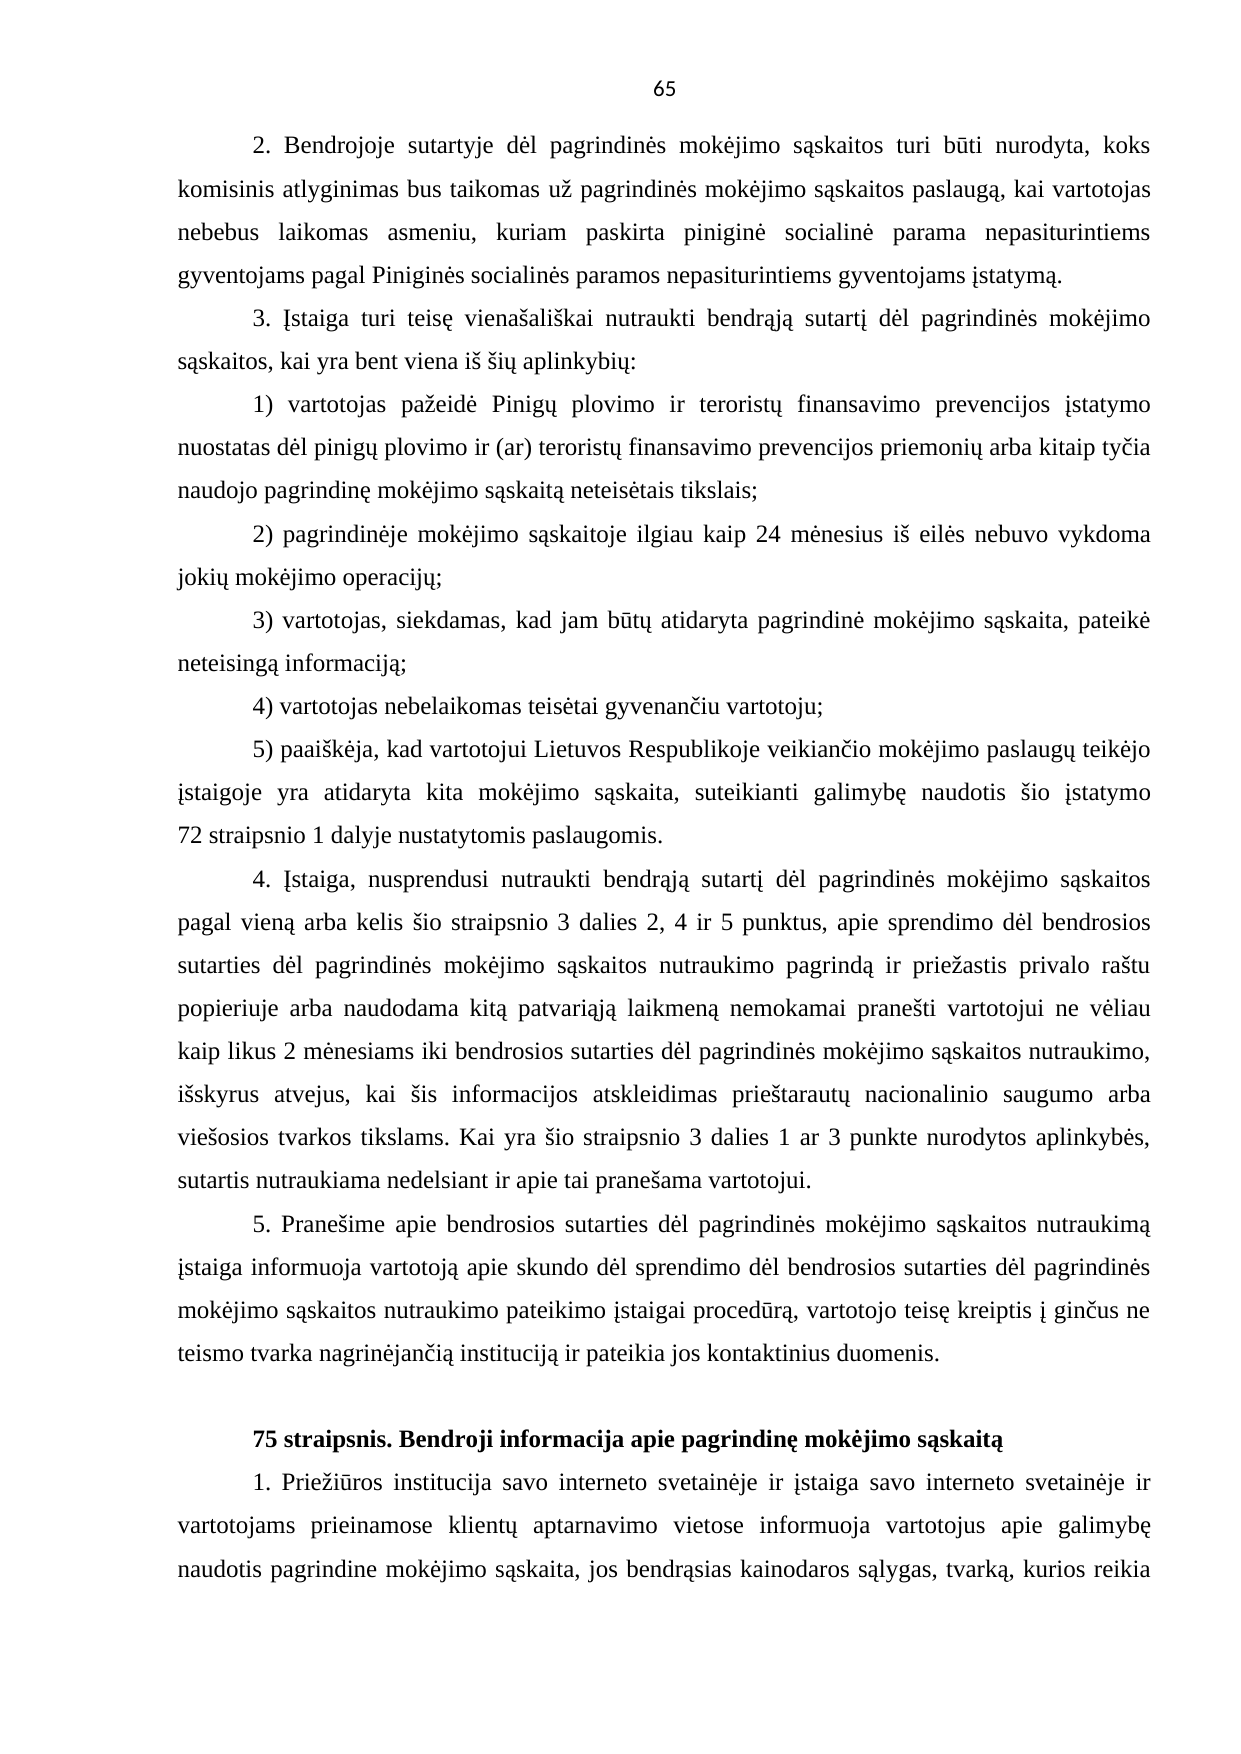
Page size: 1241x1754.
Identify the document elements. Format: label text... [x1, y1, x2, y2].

text 5) paaiškėja, kad vartotojui Lietuvos Respublikoje veikiančio mokėjimo paslaugų teikėjo įstaigoje yra atidaryta kita mokėjimo sąskaita, suteikianti galimybę naudotis šio įstatymo 72 straipsnio 1 dalyje nustatytomis paslaugomis. [177, 734, 1152, 849]
text 3. Įstaiga turi teisę vienašališkai nutraukti bendrąją sutartį dėl pagrindinės mokėjimo sąskaitos, kai yra bent viena iš šių aplinkybių: [177, 303, 1152, 375]
text 5. Pranešime apie bendrosios sutarties dėl pagrindinės mokėjimo sąskaitos nutraukimą įstaiga informuoja vartotoją apie skundo dėl sprendimo dėl bendrosios sutarties dėl pagrindinės mokėjimo sąskaitos nutraukimo pateikimo įstaigai procedūrą, vartotojo teisę kreiptis į ginčus ne teismo tvarka nagrinėjančią instituciją ir pateikia jos kontaktinius duomenis. [177, 1209, 1152, 1367]
text 3) vartotojas, siekdamas, kad jam būtų atidaryta pagrindinė mokėjimo sąskaita, pateikė neteisingą informaciją; [177, 605, 1152, 677]
text 4) vartotojas nebelaikomas teisėtai gyvenančiu vartotoju; [177, 691, 1152, 720]
text 1) vartotojas pažeidė Pinigų plovimo ir teroristų finansavimo prevencijos įstatymo nuostatas dėl pinigų plovimo ir (ar) teroristų finansavimo prevencijos priemonių arba kitaip tyčia naudojo pagrindinę mokėjimo sąskaitą neteisėtais tikslais; [177, 389, 1152, 504]
text 2) pagrindinėje mokėjimo sąskaitoje ilgiau kaip 24 mėnesius iš eilės nebuvo vykdoma jokių mokėjimo operacijų; [177, 519, 1152, 591]
text 1. Priežiūros institucija savo interneto svetainėje ir įstaiga savo interneto svetainėje ir vartotojams prieinamose klientų aptarnavimo vietose informuoja vartotojus apie galimybę naudotis pagrindine mokėjimo sąskaita, jos bendrąsias kainodaros sąlygas, tvarką, kurios reikia [177, 1467, 1152, 1582]
text 75 straipsnis. Bendroji informacija apie pagrindinę mokėjimo sąskaitą [177, 1424, 1152, 1453]
text 4. Įstaiga, nusprendusi nutraukti bendrąją sutartį dėl pagrindinės mokėjimo sąskaitos pagal vieną arba kelis šio straipsnio 3 dalies 2, 4 ir 5 punktus, apie sprendimo dėl bendrosios sutarties dėl pagrindinės mokėjimo sąskaitos nutraukimo pagrindą ir priežastis privalo raštu popieriuje arba naudodama kitą patvariąją laikmeną nemokamai pranešti vartotojui ne vėliau kaip likus 2 mėnesiams iki bendrosios sutarties dėl pagrindinės mokėjimo sąskaitos nutraukimo, išskyrus atvejus, kai šis informacijos atskleidimas prieštarautų nacionalinio saugumo arba viešosios tvarkos tikslams. Kai yra šio straipsnio 3 dalies 1 ar 3 punkte nurodytos aplinkybės, sutartis nutraukiama nedelsiant ir apie tai pranešama vartotojui. [177, 864, 1152, 1194]
text 2. Bendrojoje sutartyje dėl pagrindinės mokėjimo sąskaitos turi būti nurodyta, koks komisinis atlyginimas bus taikomas už pagrindinės mokėjimo sąskaitos paslaugą, kai vartotojas nebebus laikomas asmeniu, kuriam paskirta piniginė socialinė parama nepasiturintiems gyventojams pagal Piniginės socialinės paramos nepasiturintiems gyventojams įstatymą. [177, 131, 1152, 289]
